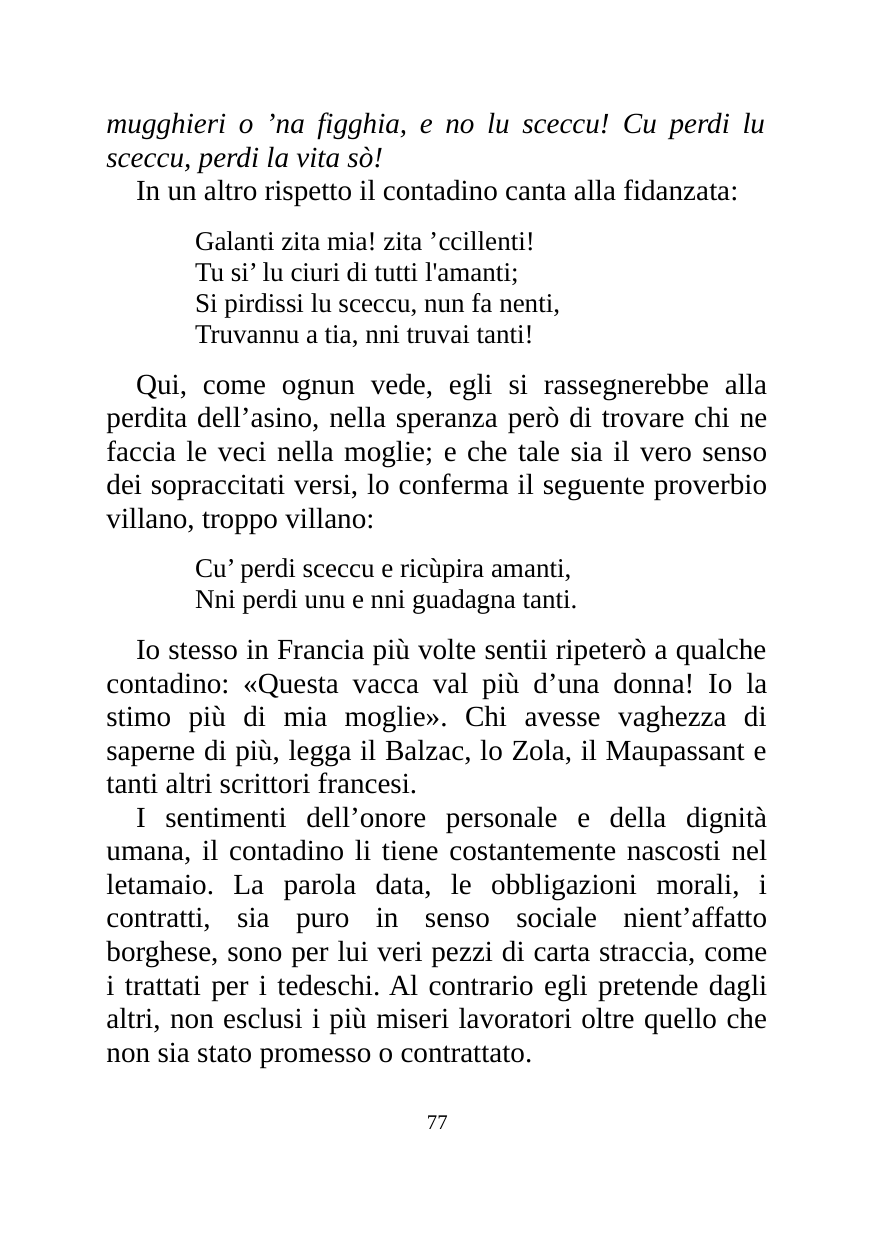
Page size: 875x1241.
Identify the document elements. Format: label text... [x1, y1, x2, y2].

text Cu’ perdi sceccu e ricùpira amanti, Nni perdi unu e nni guadagna tanti. [195, 552, 768, 614]
text Qui, come ognun vede, egli si rassegnerebbe alla perdita dell’asino, nella speranza però di trovare chi ne faccia le veci nella moglie; e che tale sia il vero senso dei sopraccitati versi, lo conferma il seguente proverbio villano, troppo villano: [106, 367, 768, 534]
text Io stesso in Francia più volte sentii ripeterò a qualche contadino: «Questa vacca val più d’una donna! Io la stimo più di mia moglie». Chi avesse vaghezza di saperne di più, legga il Balzac, lo Zola, il Maupassant e tanti altri scrittori francesi. [106, 632, 768, 800]
text Galanti zita mia! zita ’ccillenti! Tu si’ lu ciuri di tutti l'amanti; Si pirdissi lu sceccu, nun fa nenti, Truvannu a tia, nni truvai tanti! [195, 224, 768, 349]
text In un altro rispetto il contadino canta alla fidanzata: [106, 173, 768, 207]
text mugghieri o ’na figghia, e no lu sceccu! Cu perdi lu sceccu, perdi la vita sò! [106, 106, 768, 173]
text I sentimenti dell’onore personale e della dignità umana, il contadino li tiene costantemente nascosti nel letamaio. La parola data, le obbligazioni morali, i contratti, sia puro in senso sociale nient’affatto borghese, sono per lui veri pezzi di carta straccia, come i trattati per i tedeschi. Al contrario egli pretende dagli altri, non esclusi i più miseri lavoratori oltre quello che non sia stato promesso o contrattato. [106, 800, 768, 1068]
